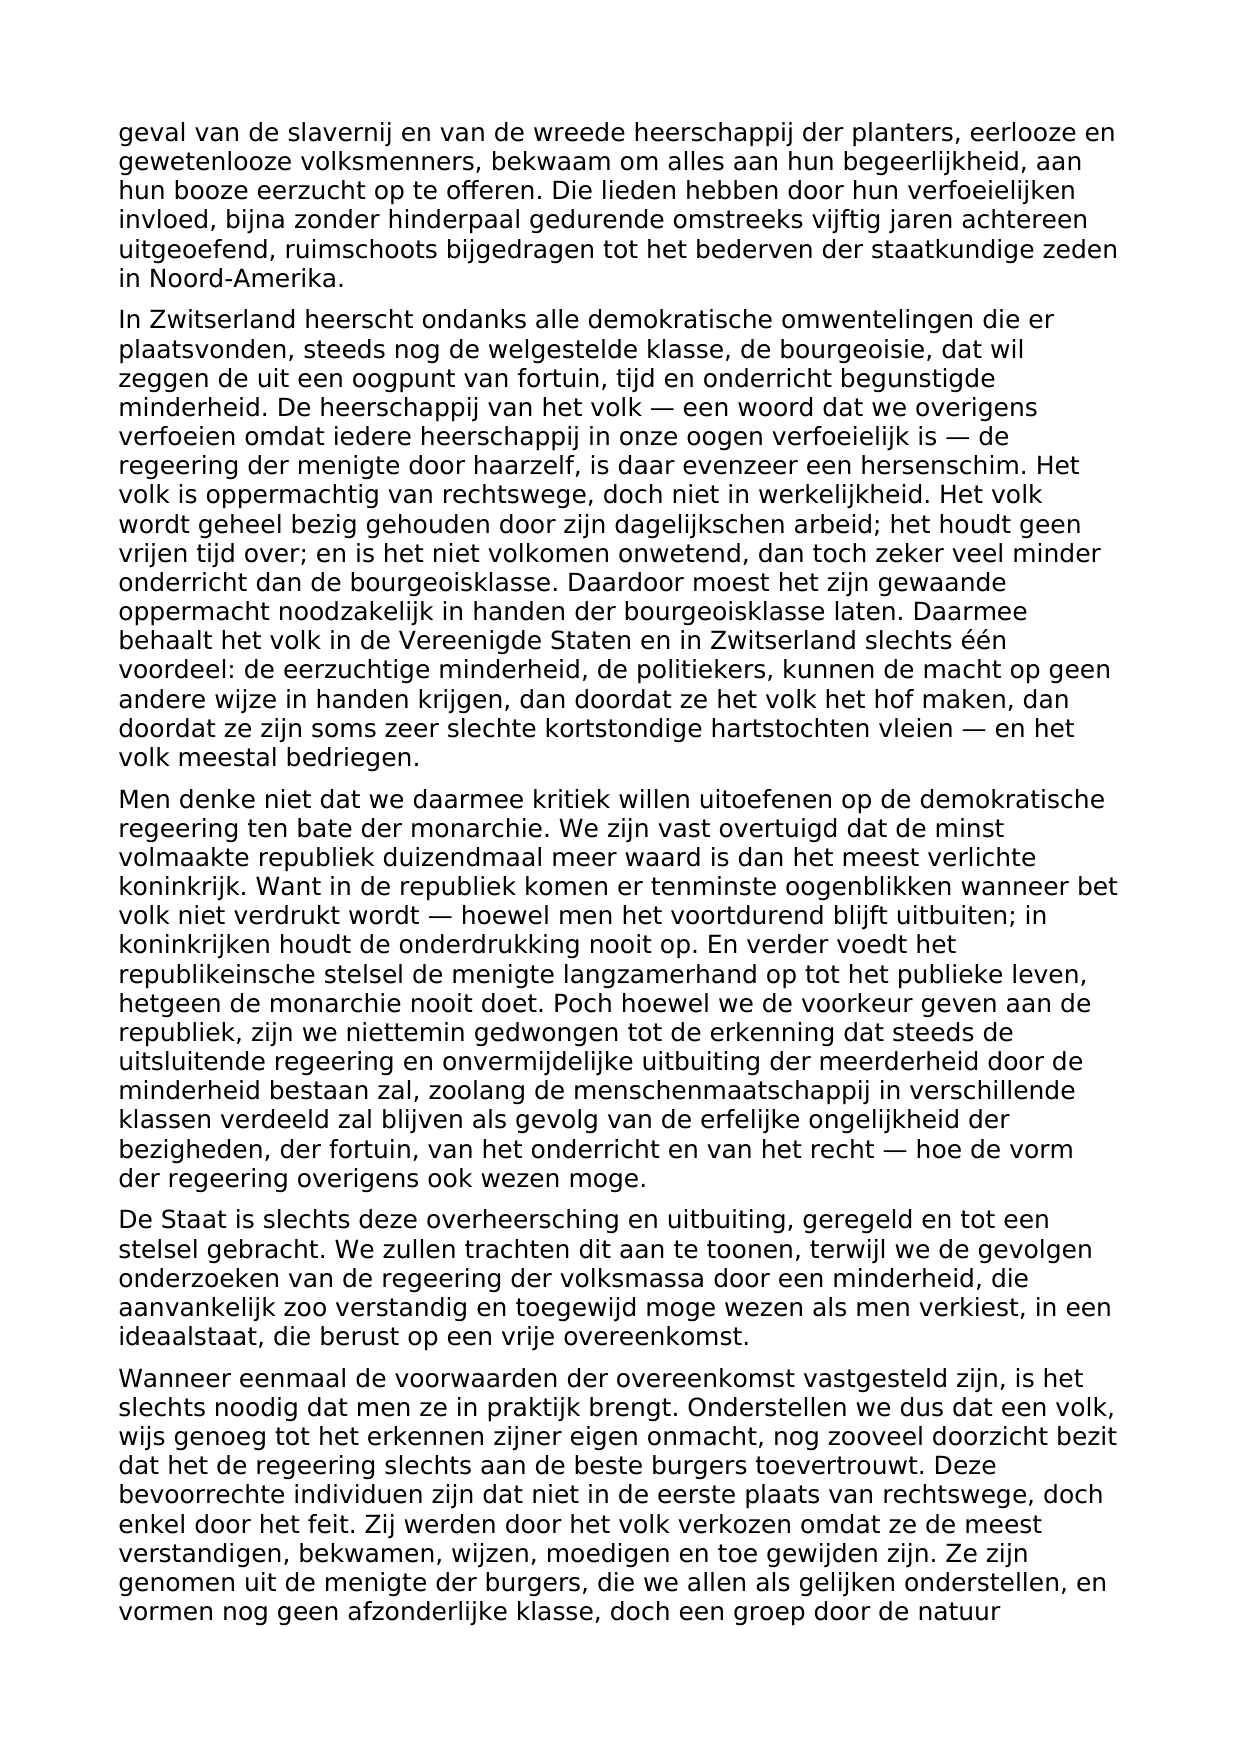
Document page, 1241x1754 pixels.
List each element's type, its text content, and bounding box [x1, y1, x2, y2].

text geval van de slavernij en van de wreede heerschappij der planters, eerlooze en gewetenlooze volksmenners, bekwaam om alles aan hun begeerlijkheid, aan hun booze eerzucht op te offeren. Die lieden hebben door hun verfoeielijken invloed, bijna zonder hinderpaal gedurende omstreeks vijftig jaren achtereen uitgeoefend, ruimschoots bijgedragen tot het bederven der staatkundige zeden in Noord-Amerika. [118, 118, 1122, 293]
text Men denke niet dat we daarmee kritiek willen uitoefenen op de demokratische regeering ten bate der monarchie. We zijn vast overtuigd dat de minst volmaakte republiek duizendmaal meer waard is dan het meest verlichte koninkrijk. Want in de republiek komen er tenminste oogenblikken wanneer bet volk niet verdrukt wordt — hoewel men het voortdurend blijft uitbuiten; in koninkrijken houdt de onderdrukking nooit op. En verder voedt het republikeinsche stelsel de menigte langzamerhand op tot het publieke leven, hetgeen de monarchie nooit doet. Poch hoewel we de voorkeur geven aan de republiek, zijn we niettemin gedwongen tot de erkenning dat steeds de uitsluitende regeering en onvermijdelijke uitbuiting der meerderheid door de minderheid bestaan zal, zoolang de menschenmaatschappij in verschillende klassen verdeeld zal blijven als gevolg van de erfelijke ongelijkheid der bezigheden, der fortuin, van het onderricht en van het recht — hoe de vorm der regeering overigens ook wezen moge. [118, 785, 1122, 1193]
text De Staat is slechts deze overheersching en uitbuiting, geregeld en tot een stelsel gebracht. We zullen trachten dit aan te toonen, terwijl we de gevolgen onderzoeken van de regeering der volksmassa door een minderheid, die aanvankelijk zoo verstandig en toegewijd moge wezen als men verkiest, in een ideaalstaat, die berust op een vrije overeenkomst. [118, 1206, 1122, 1351]
text In Zwitserland heerscht ondanks alle demokratische omwentelingen die er plaatsvonden, steeds nog de welgestelde klasse, de bourgeoisie, dat wil zeggen de uit een oogpunt van fortuin, tijd en onderricht begunstigde minderheid. De heerschappij van het volk — een woord dat we overigens verfoeien omdat iedere heerschappij in onze oogen verfoeielijk is — de regeering der menigte door haarzelf, is daar evenzeer een hersenschim. Het volk is oppermachtig van rechtswege, doch niet in werkelijkheid. Het volk wordt geheel bezig gehouden door zijn dagelijkschen arbeid; het houdt geen vrijen tijd over; en is het niet volkomen onwetend, dan toch zeker veel minder onderricht dan de bourgeoisklasse. Daardoor moest het zijn gewaande oppermacht noodzakelijk in handen der bourgeoisklasse laten. Daarmee behaalt het volk in de Vereenigde Staten en in Zwitserland slechts één voordeel: de eerzuchtige minderheid, de politiekers, kunnen de macht op geen andere wijze in handen krijgen, dan doordat ze het volk het hof maken, dan doordat ze zijn soms zeer slechte kortstondige hartstochten vleien — en het volk meestal bedriegen. [118, 306, 1122, 772]
text Wanneer eenmaal de voorwaarden der overeenkomst vastgesteld zijn, is het slechts noodig dat men ze in praktijk brengt. Onderstellen we dus dat een volk, wijs genoeg tot het erkennen zijner eigen onmacht, nog zooveel doorzicht bezit dat het de regeering slechts aan de beste burgers toevertrouwt. Deze bevoorrechte individuen zijn dat niet in de eerste plaats van rechtswege, doch enkel door het feit. Zij werden door het volk verkozen omdat ze de meest verstandigen, bekwamen, wijzen, moedigen en toe gewijden zijn. Ze zijn genomen uit de menigte der burgers, die we allen als gelijken onderstellen, en vormen nog geen afzonderlijke klasse, doch een groep door de natuur [118, 1364, 1122, 1626]
